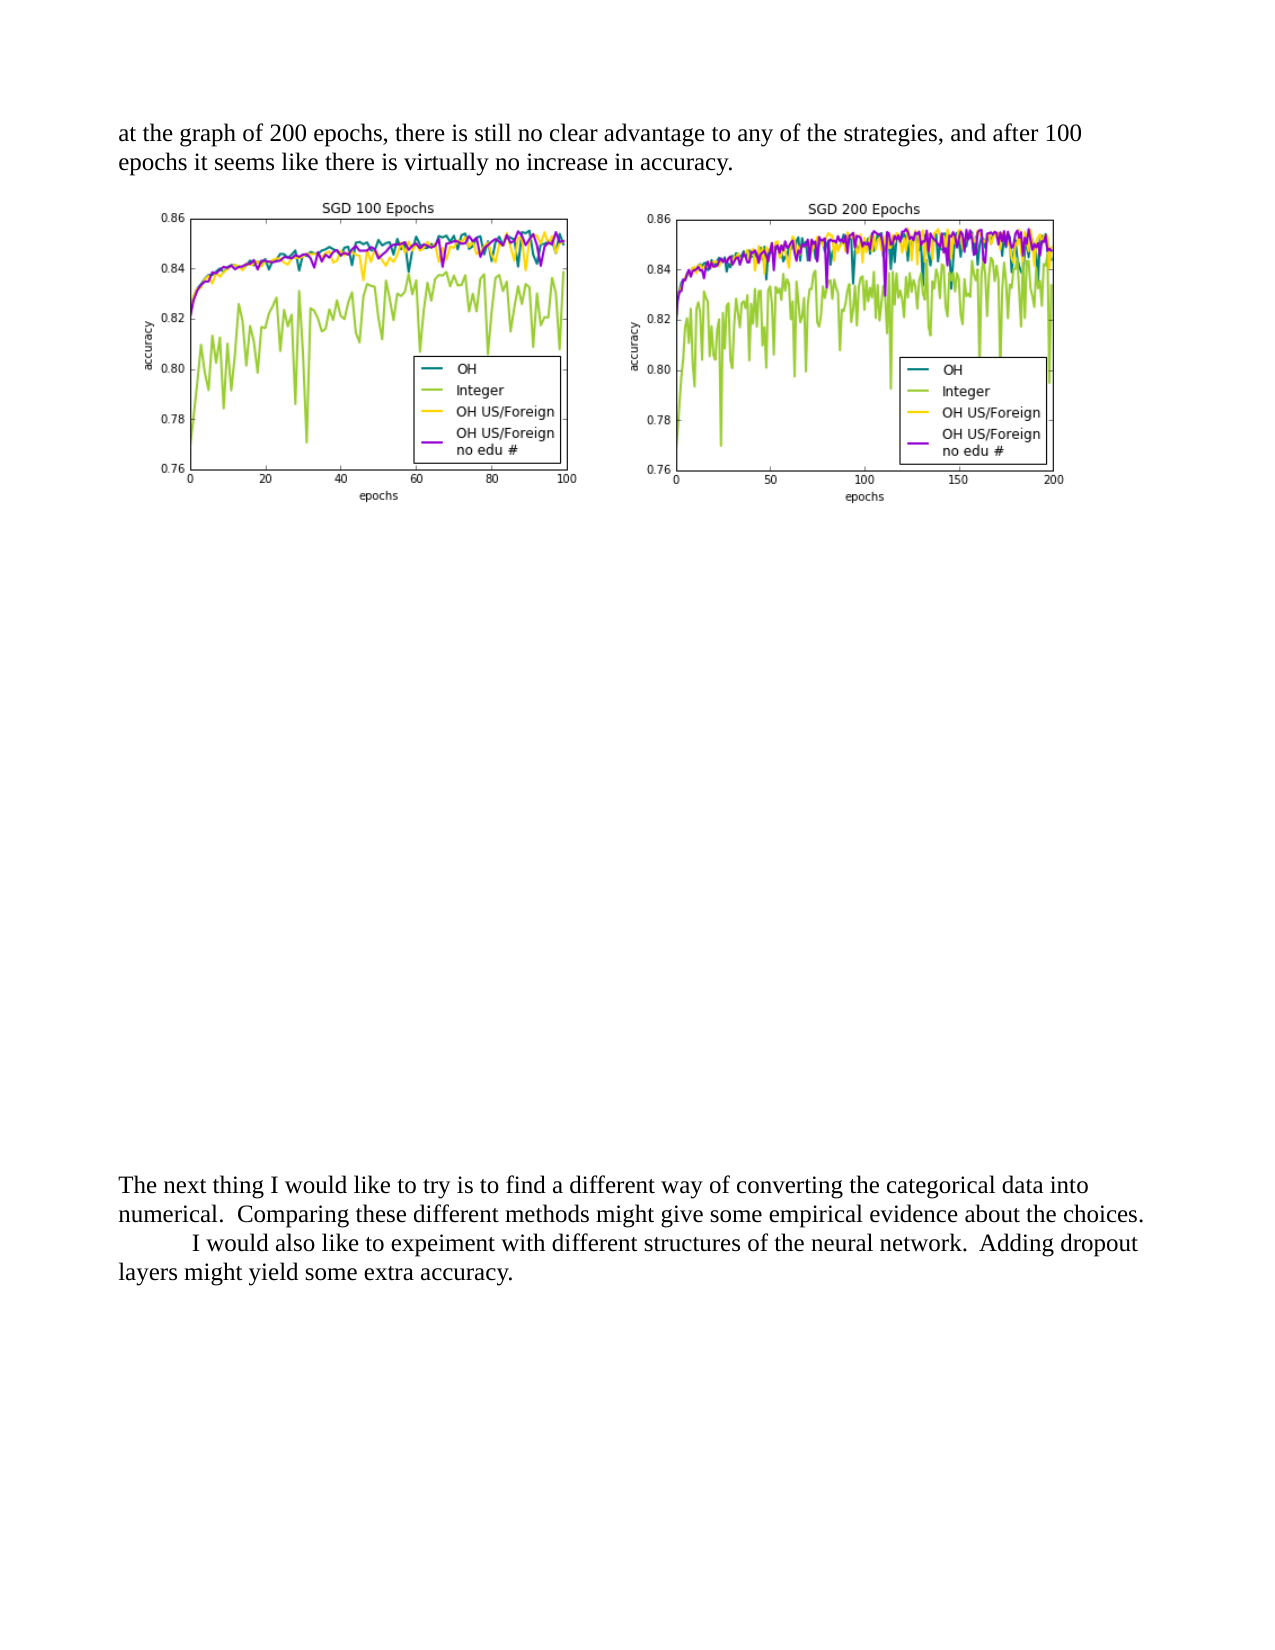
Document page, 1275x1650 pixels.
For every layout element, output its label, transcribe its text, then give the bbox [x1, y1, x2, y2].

picture [621, 196, 1072, 511]
text I would also like to expeiment with different structures of the neural network. Adding dropout layers might yield some extra accuracy. [118, 1228, 1157, 1286]
text The next thing I would like to try is to find a different way of converting the categorical data into numerical. Comparing these different methods might give some empirical evidence about the choices. [118, 1171, 1157, 1228]
picture [136, 194, 586, 510]
text at the graph of 200 epochs, there is still no clear advantage to any of the strategies, and after 100 epochs it seems like there is virtually no increase in accuracy. [118, 118, 1157, 176]
